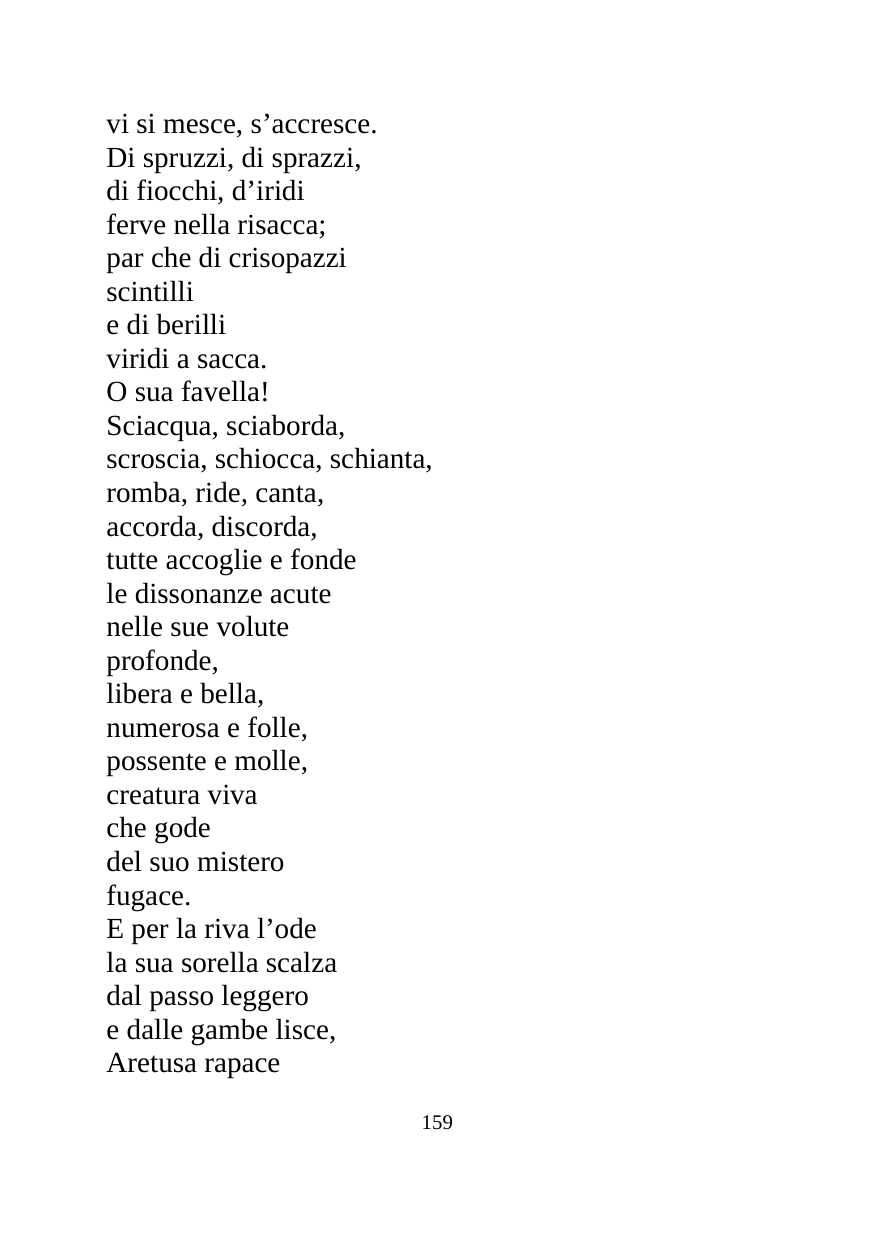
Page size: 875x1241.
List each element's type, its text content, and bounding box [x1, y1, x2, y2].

text dal passo leggero [106, 978, 768, 1012]
text nelle sue volute [106, 609, 768, 643]
text numerosa e folle, [106, 710, 768, 743]
text scintilli [106, 274, 768, 307]
text Sciacqua, sciaborda, [106, 408, 768, 442]
text profonde, [106, 643, 768, 676]
text e dalle gambe lisce, [106, 1012, 768, 1045]
text E per la riva l’ode [106, 911, 768, 945]
text ferve nella risacca; [106, 207, 768, 240]
text romba, ride, canta, [106, 475, 768, 509]
text possente e molle, [106, 743, 768, 777]
text fugace. [106, 878, 768, 911]
text che gode [106, 811, 768, 844]
text viridi a sacca. [106, 341, 768, 374]
text accorda, discorda, [106, 509, 768, 542]
text libera e bella, [106, 676, 768, 710]
text par che di crisopazzi [106, 240, 768, 274]
text vi si mesce, s’accresce. [106, 106, 768, 140]
text scroscia, schiocca, schianta, [106, 442, 768, 475]
text Aretusa rapace [106, 1045, 768, 1079]
text la sua sorella scalza [106, 945, 768, 978]
text di fiocchi, d’iridi [106, 173, 768, 207]
text le dissonanze acute [106, 576, 768, 609]
text O sua favella! [106, 374, 768, 408]
text del suo mistero [106, 844, 768, 878]
text tutte accoglie e fonde [106, 542, 768, 576]
text Di spruzzi, di sprazzi, [106, 140, 768, 173]
text creatura viva [106, 777, 768, 811]
text e di berilli [106, 307, 768, 341]
